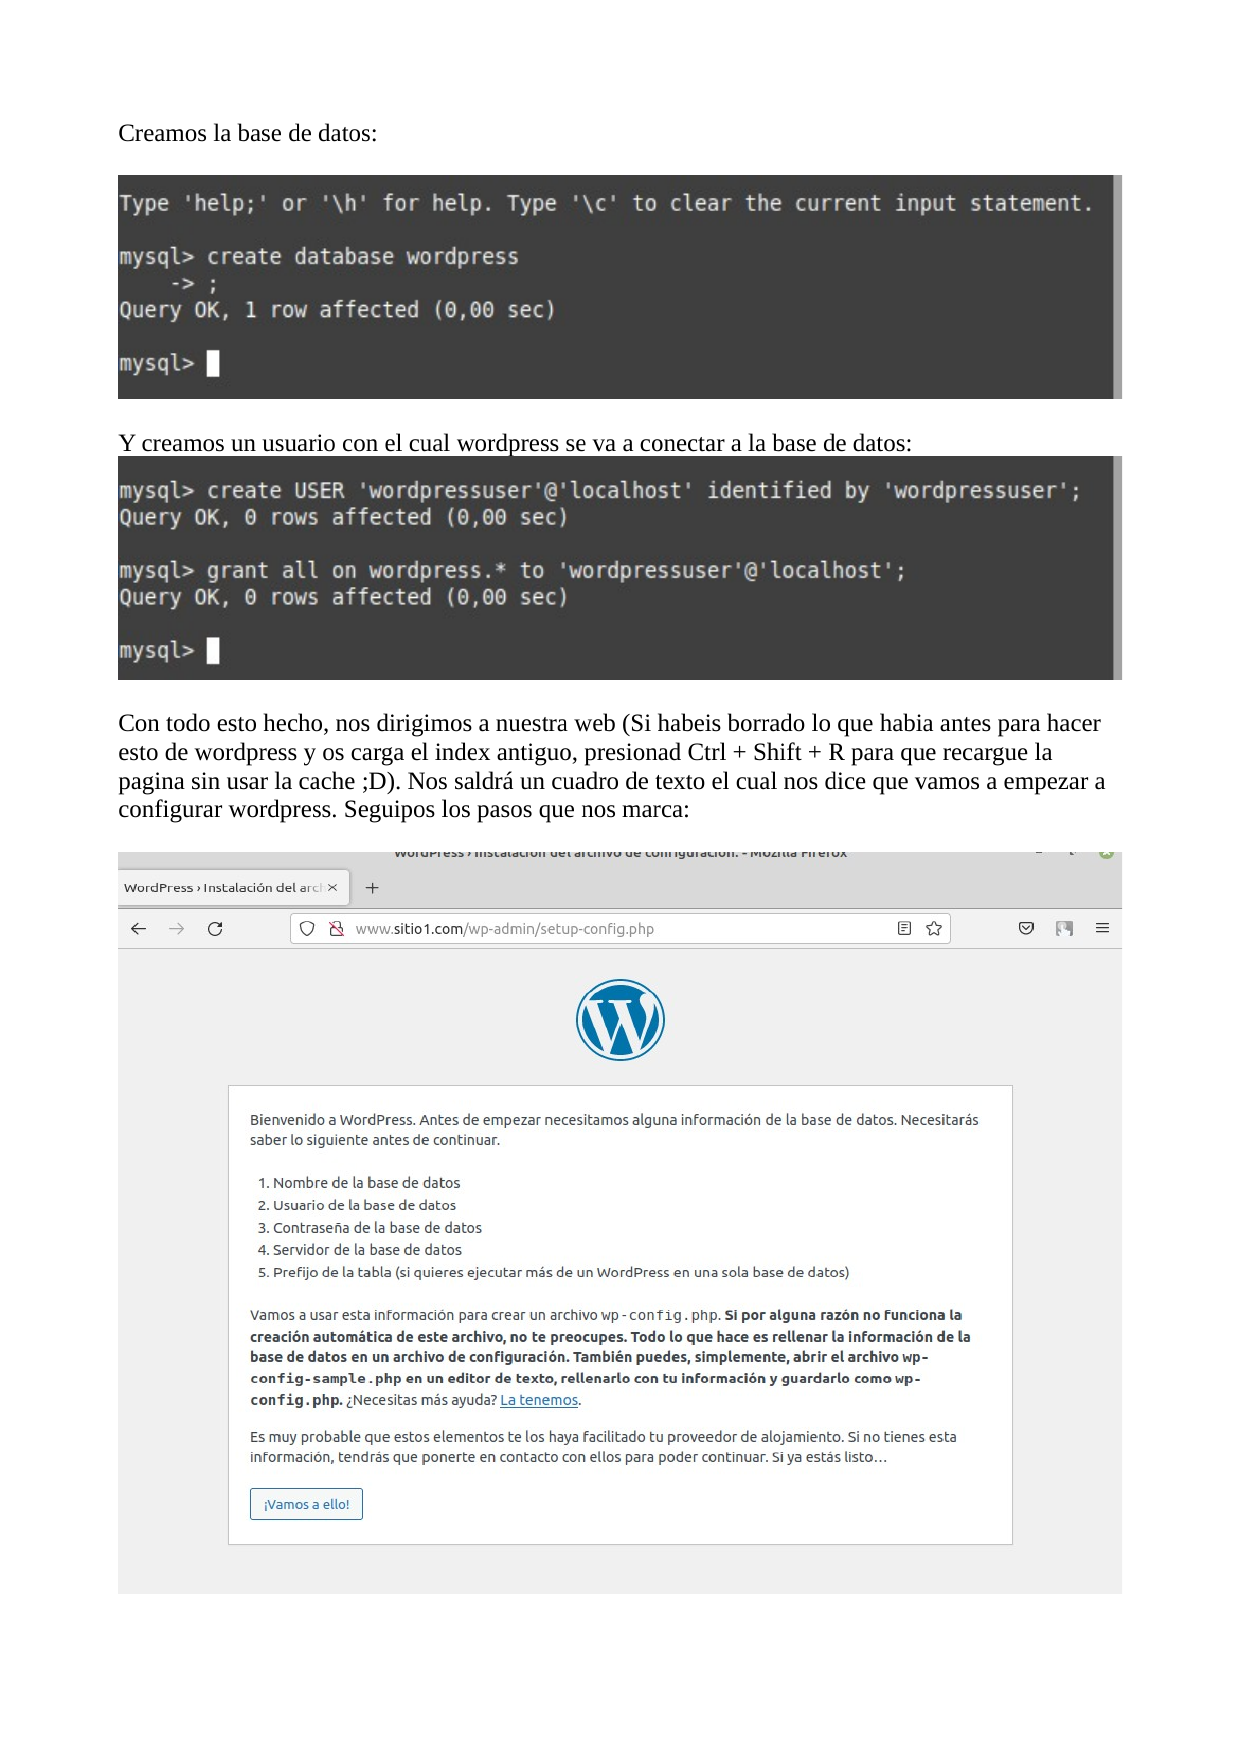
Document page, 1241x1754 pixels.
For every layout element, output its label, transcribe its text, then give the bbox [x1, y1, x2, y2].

text Con todo esto hecho, nos dirigimos a nuestra web (Si habeis borrado lo que habia antes para hacer esto de wordpress y os carga el index antiguo, presionad Ctrl + Shift + R para que recargue la pagina sin usar la cache ;D). Nos saldrá un cuadro de texto el cual nos dice que vamos a empezar a configurar wordpress. Seguipos los pasos que nos marca: [118, 708, 1122, 823]
text Y creamos un usuario con el cual wordpress se va a conectar a la base de datos: [118, 428, 1122, 456]
picture [118, 852, 1123, 1594]
text Creamos la base de datos: [118, 118, 1122, 147]
picture [118, 456, 1123, 680]
picture [118, 175, 1123, 399]
